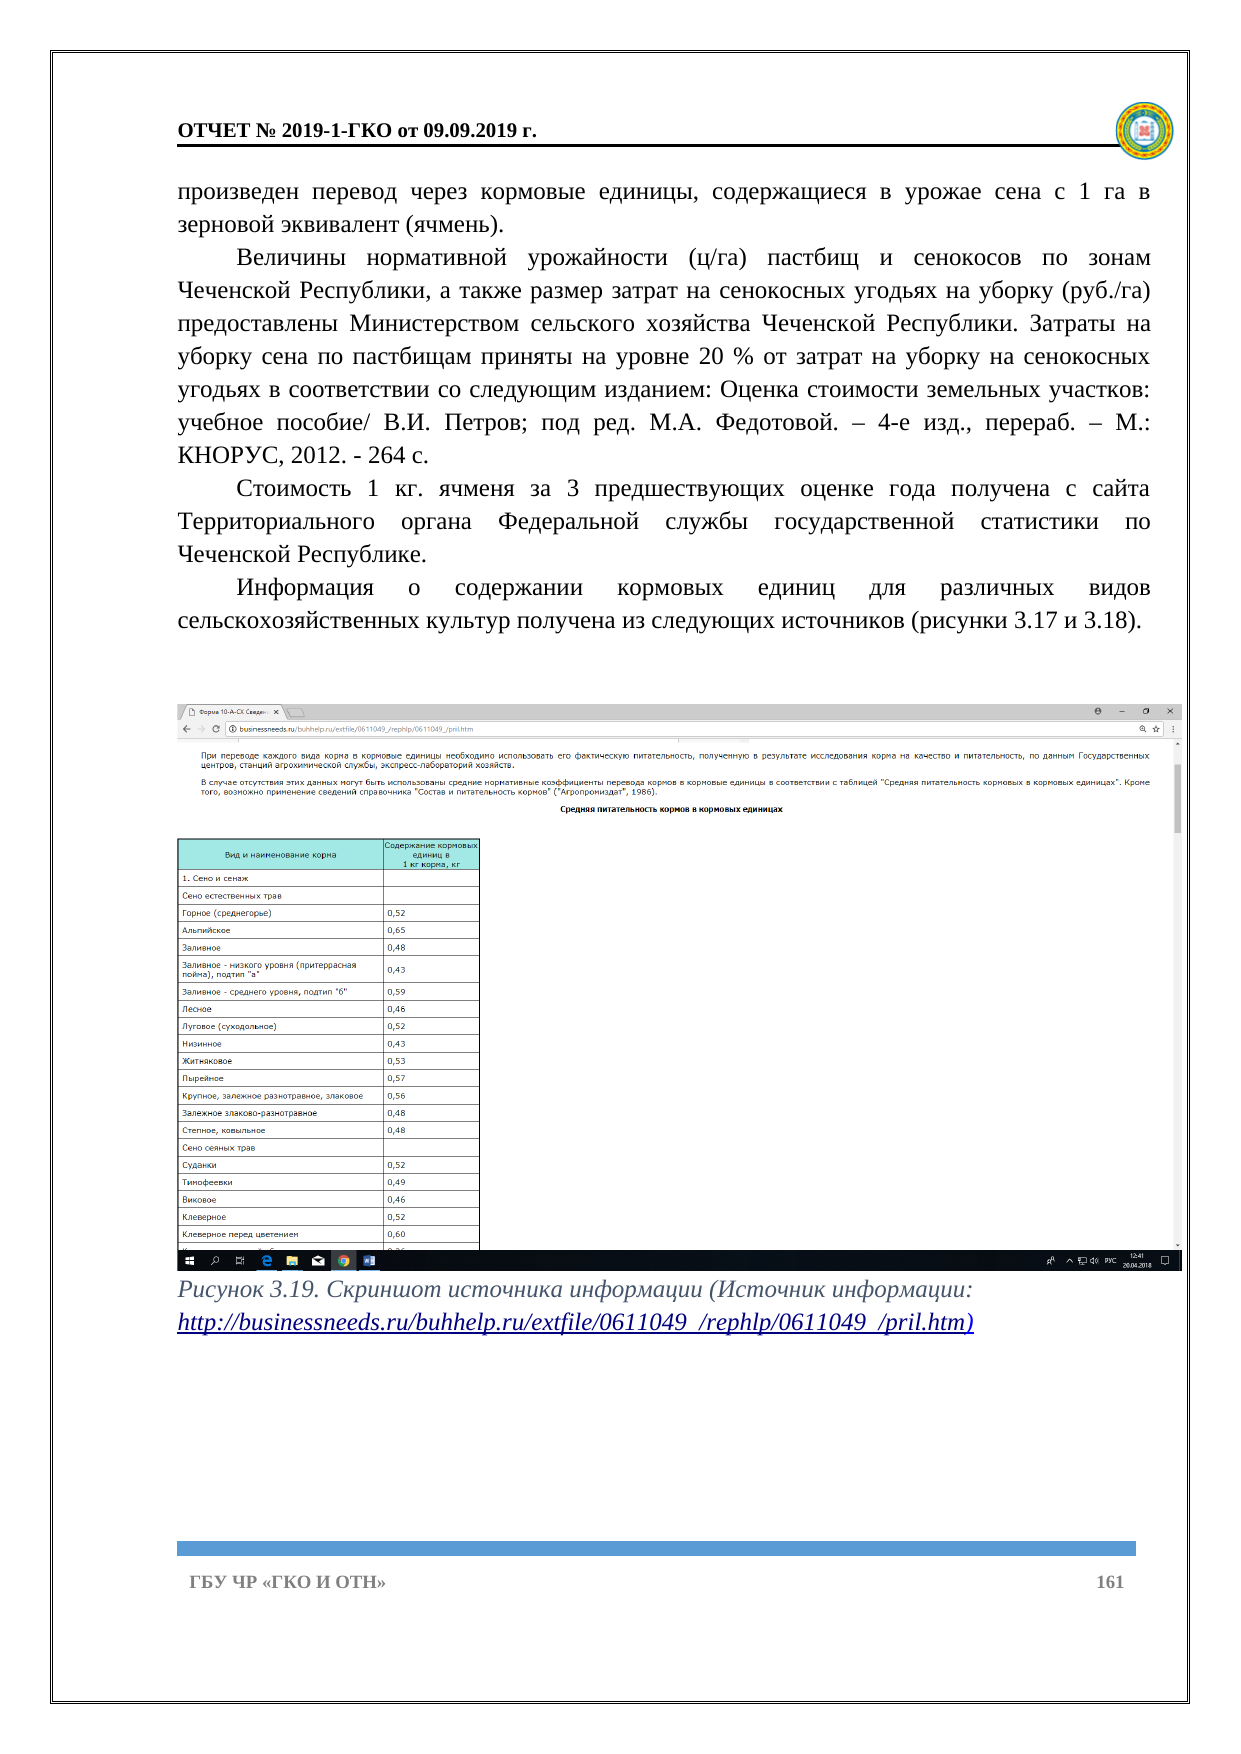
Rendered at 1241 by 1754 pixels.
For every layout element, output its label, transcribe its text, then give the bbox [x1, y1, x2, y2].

text произведен перевод через кормовые единицы, содержащиеся в урожае сена с 1 га в зерновой эквивалент (ячмень). [177, 176, 1152, 238]
text Величины нормативной урожайности (ц/га) пастбищ и сенокосов по зонам Чеченской Республики, а также размер затрат на сенокосных угодьях на уборку (руб./га) предоставлены Министерством сельского хозяйства Чеченской Республики. Затраты на уборку сена по пастбищам приняты на уровне 20 % от затрат на уборку на сенокосных угодьях в соответствии со следующим изданием: Оценка стоимости земельных участков: учебное пособие/ В.И. Петров; под ред. М.А. Федотовой. – 4-е изд., перераб. – М.: КНОРУС, 2012. - 264 с. [177, 242, 1152, 469]
text Стоимость 1 кг. ячменя за 3 предшествующих оценке года получена с сайта Территориального органа Федеральной службы государственной статистики по Чеченской Республике. [177, 473, 1152, 568]
text Информация о содержании кормовых единиц для различных видов сельскохозяйственных культур получена из следующих источников (рисунки 3.17 и 3.18). [177, 572, 1152, 634]
text Рисунок 3.19. Скриншот источника информации (Источник информации: http://businessneeds.ru/buhhelp.ru/extfile/0611049_/rephlp/0611049_/pril.htm) [177, 1274, 1152, 1336]
